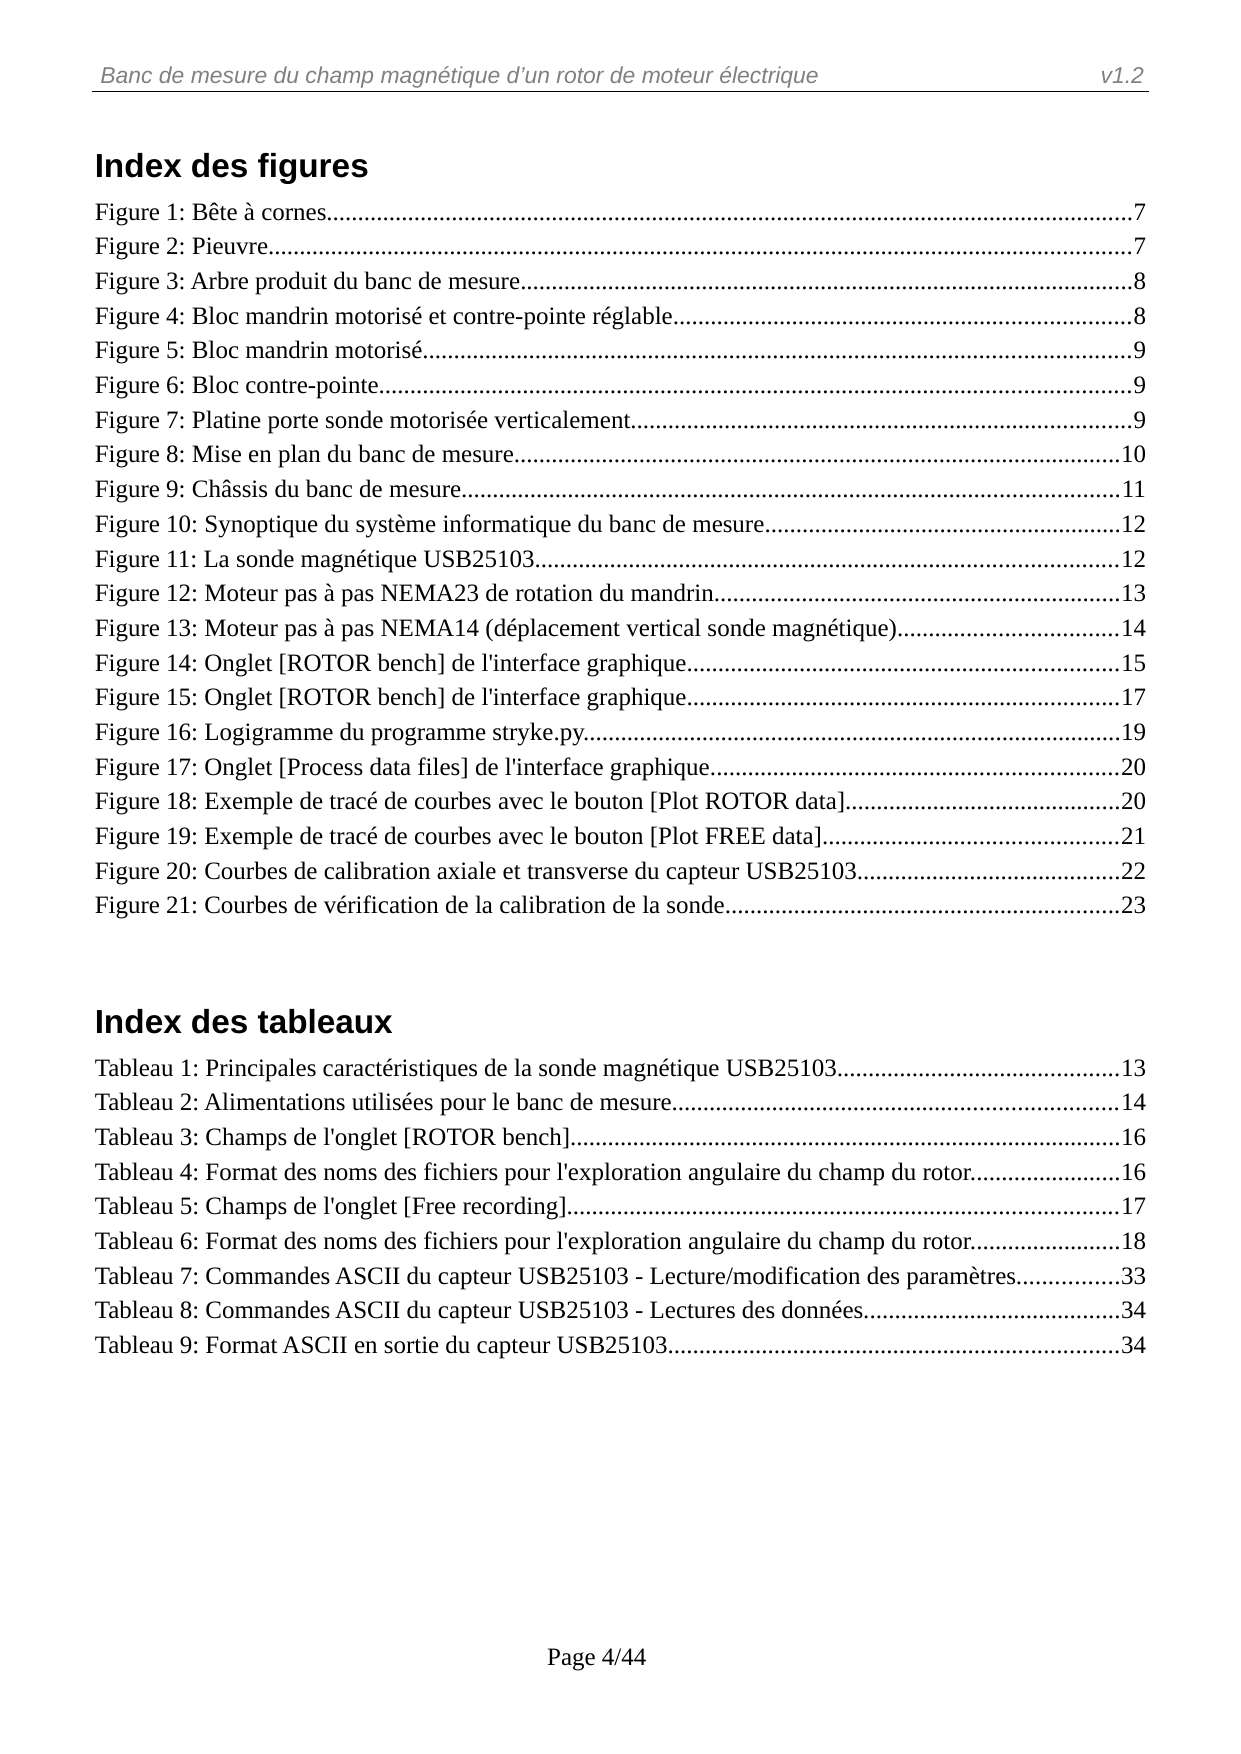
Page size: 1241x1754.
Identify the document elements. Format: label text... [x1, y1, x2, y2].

text Tableau 1: Principales caractéristiques de la sonde magnétique USB25103. 13 [94, 1053, 1146, 1081]
text Figure 12: Moteur pas à pas NEMA23 de rotation du mandrin. 13 [94, 578, 1146, 607]
text Figure 13: Moteur pas à pas NEMA14 (déplacement vertical sonde magnétique). 14 [94, 613, 1146, 642]
text Figure 20: Courbes de calibration axiale et transverse du capteur USB25103 22 [94, 856, 1146, 884]
text Figure 2: Pieuvre 7 [94, 231, 1146, 260]
text Tableau 9: Format ASCII en sortie du capteur USB25103 34 [94, 1330, 1146, 1359]
text Figure 15: Onglet [ROTOR bench] de l'interface graphique. 17 [94, 682, 1146, 711]
text Figure 18: Exemple de tracé de courbes avec le bouton [Plot ROTOR data]. 20 [94, 786, 1146, 815]
text Tableau 7: Commandes ASCII du capteur USB25103 - Lecture/modification des paramètres. 33 [94, 1261, 1146, 1289]
text Figure 7: Platine porte sonde motorisée verticalement. 9 [94, 405, 1146, 434]
text Figure 16: Logigramme du programme stryke.py. 19 [94, 717, 1146, 746]
text Tableau 8: Commandes ASCII du capteur USB25103 - Lectures des données. 34 [94, 1296, 1146, 1324]
text Figure 6: Bloc contre-pointe. 9 [94, 370, 1146, 399]
text Figure 8: Mise en plan du banc de mesure. 10 [94, 439, 1146, 468]
text Tableau 6: Format des noms des fichiers pour l'exploration angulaire du champ du rotor. 18 [94, 1226, 1146, 1255]
text Figure 1: Bête à cornes 7 [94, 197, 1146, 226]
text Tableau 3: Champs de l'onglet [ROTOR bench] 16 [94, 1122, 1146, 1151]
text Figure 5: Bloc mandrin motorisé. 9 [94, 336, 1146, 364]
text Figure 21: Courbes de vérification de la calibration de la sonde. 23 [94, 891, 1146, 919]
text Tableau 4: Format des noms des fichiers pour l'exploration angulaire du champ du rotor. 16 [94, 1157, 1146, 1186]
text Figure 11: La sonde magnétique USB25103 12 [94, 544, 1146, 572]
subtitle Index des tableaux [94, 1002, 1146, 1040]
text Tableau 5: Champs de l'onglet [Free recording] 17 [94, 1191, 1146, 1220]
text Figure 19: Exemple de tracé de courbes avec le bouton [Plot FREE data]. 21 [94, 821, 1146, 850]
text Figure 10: Synoptique du système informatique du banc de mesure 12 [94, 509, 1146, 538]
text Figure 9: Châssis du banc de mesure. 11 [94, 474, 1146, 503]
text Figure 14: Onglet [ROTOR bench] de l'interface graphique. 15 [94, 648, 1146, 676]
text Figure 17: Onglet [Process data files] de l'interface graphique. 20 [94, 752, 1146, 781]
text Figure 3: Arbre produit du banc de mesure. 8 [94, 266, 1146, 295]
subtitle Index des figures [94, 146, 1146, 184]
text Tableau 2: Alimentations utilisées pour le banc de mesure 14 [94, 1087, 1146, 1116]
text Figure 4: Bloc mandrin motorisé et contre-pointe réglable. 8 [94, 301, 1146, 329]
